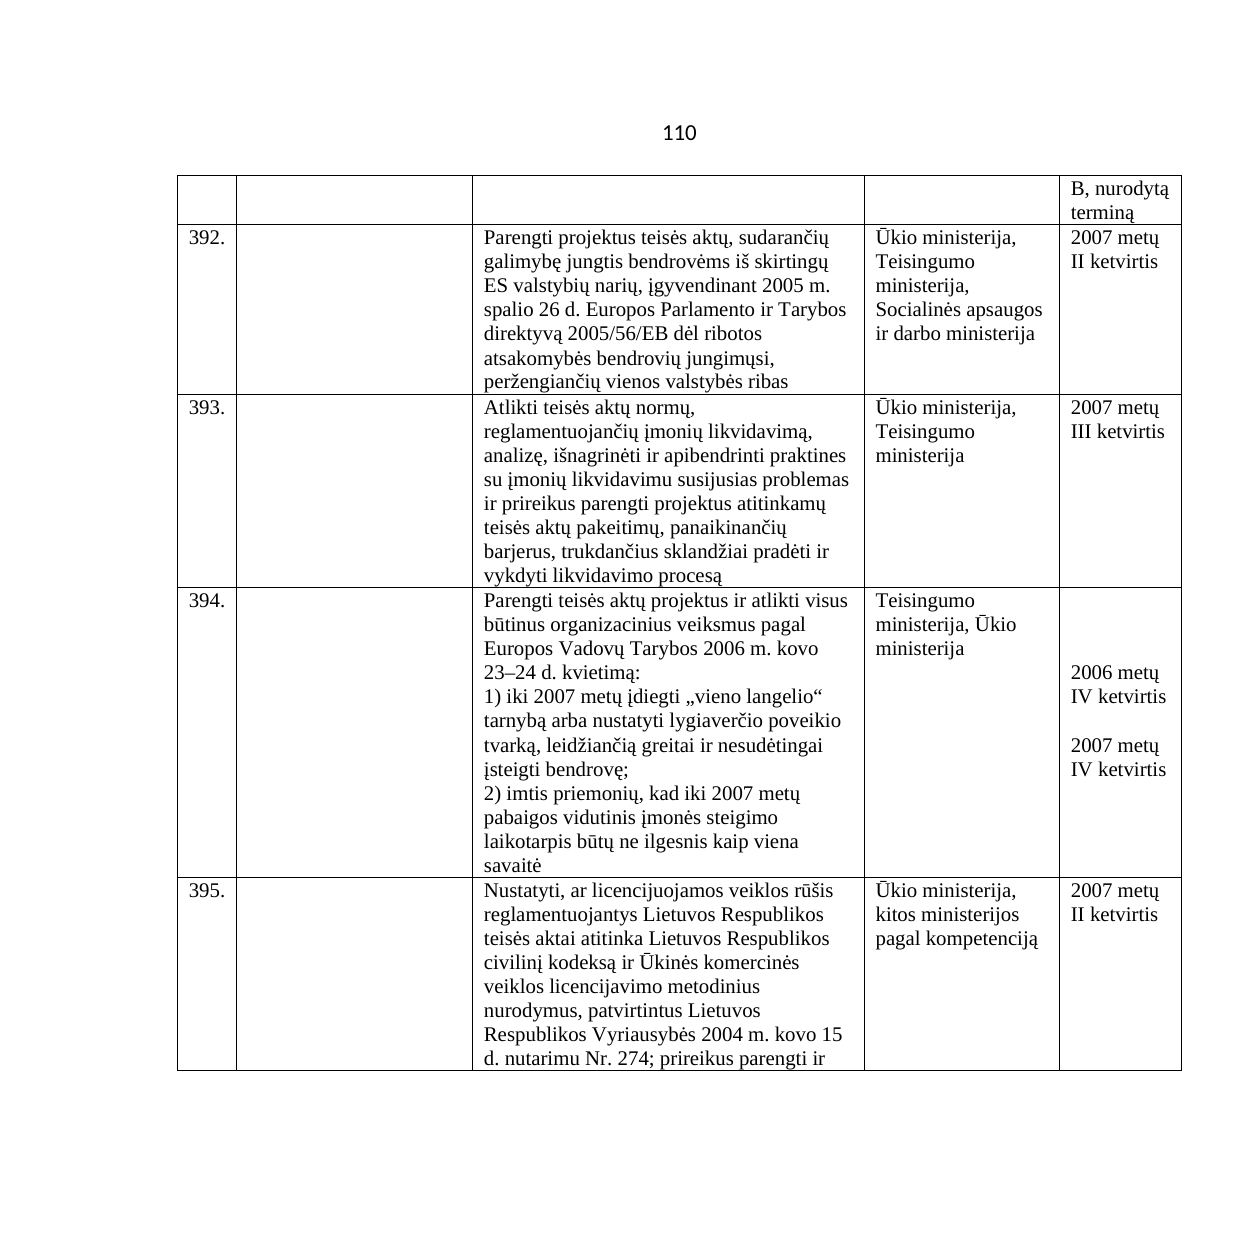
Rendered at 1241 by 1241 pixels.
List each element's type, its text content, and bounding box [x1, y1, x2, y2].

table_cell Teisingumo ministerija, Ūkio ministerija [865, 588, 1059, 877]
table_cell 392. [178, 225, 236, 393]
table_cell [473, 176, 864, 224]
table_cell 394. [178, 588, 236, 877]
table_cell [178, 176, 236, 224]
table_cell Atlikti teisės aktų normų, reglamentuojančių įmonių likvidavimą, analizę, išnagrinėti ir apibendrinti praktines su įmonių likvidavimu susijusias problemas ir prireikus parengti projektus atitinkamų teisės aktų pakeitimų, panaikinančių barjerus, trukdančius sklandžiai pradėti ir vykdyti likvidavimo procesą [473, 395, 864, 587]
table_cell Ūkio ministerija, kitos ministerijos pagal kompetenciją [865, 878, 1059, 1070]
table_cell Ūkio ministerija, Teisingumo ministerija [865, 395, 1059, 587]
table_cell 2006 metų IV ketvirtis 2007 metų IV ketvirtis [1060, 588, 1181, 877]
table_cell 2007 metų III ketvirtis [1060, 395, 1181, 587]
table_cell [237, 176, 472, 224]
table_cell Parengti teisės aktų projektus ir atlikti visus būtinus organizacinius veiksmus pagal Europos Vadovų Tarybos 2006 m. kovo 23–24 d. kvietimą: 1) iki 2007 metų įdiegti „vieno langelio“ tarnybą arba nustatyti lygiaverčio poveikio tvarką, leidžiančią greitai ir nesudėtingai įsteigti bendrovę; 2) imtis priemonių, kad iki 2007 metų pabaigos vidutinis įmonės steigimo laikotarpis būtų ne ilgesnis kaip viena savaitė [473, 588, 864, 877]
table_cell Nustatyti, ar licencijuojamos veiklos rūšis reglamentuojantys Lietuvos Respublikos teisės aktai atitinka Lietuvos Respublikos civilinį kodeksą ir Ūkinės komercinės veiklos licencijavimo metodinius nurodymus, patvirtintus Lietuvos Respublikos Vyriausybės 2004 m. kovo 15 d. nutarimu Nr. 274; prireikus parengti ir [473, 878, 864, 1070]
table_cell Ūkio ministerija, Teisingumo ministerija, Socialinės apsaugos ir darbo ministerija [865, 225, 1059, 393]
table_cell 393. [178, 395, 236, 587]
table_cell 2007 metų II ketvirtis [1060, 225, 1181, 393]
table_cell Parengti projektus teisės aktų, sudarančių galimybę jungtis bendrovėms iš skirtingų ES valstybių narių, įgyvendinant 2005 m. spalio 26 d. Europos Parlamento ir Tarybos direktyvą 2005/56/EB dėl ribotos atsakomybės bendrovių jungimųsi, peržengiančių vienos valstybės ribas [473, 225, 864, 393]
table_cell 2007 metų II ketvirtis [1060, 878, 1181, 1070]
table_cell [237, 588, 472, 877]
table_cell [237, 225, 472, 393]
table_cell [865, 176, 1059, 224]
table_cell [237, 395, 472, 587]
table_cell [237, 878, 472, 1070]
table_cell 395. [178, 878, 236, 1070]
table_cell B, nurodytą terminą [1060, 176, 1181, 224]
